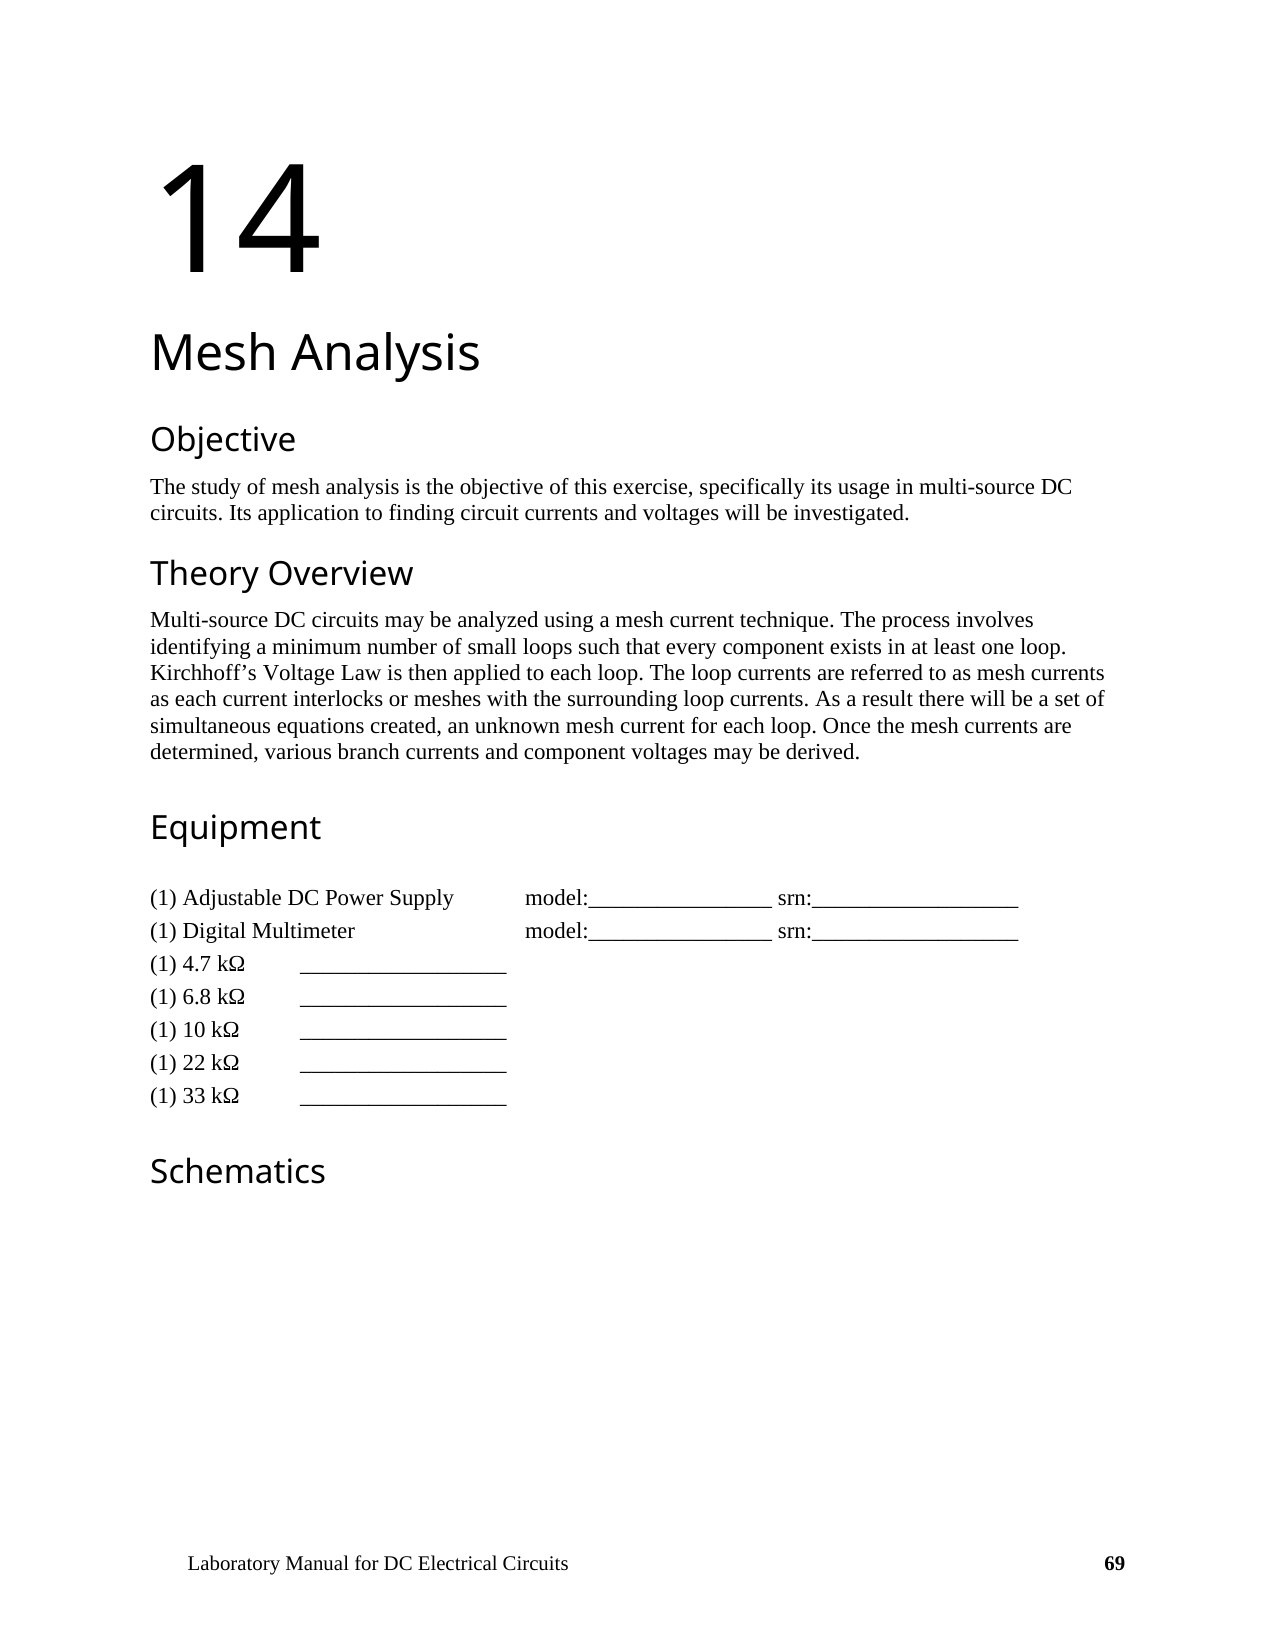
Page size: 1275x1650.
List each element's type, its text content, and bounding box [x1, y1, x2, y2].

text (1) 22 kΩ __________________ [150, 1049, 1125, 1075]
text Schematics [150, 1148, 1125, 1193]
subtitle Objective [150, 416, 1125, 462]
subtitle The study of mesh analysis is the objective of this exercise, specifically its usage in multi-source DC circuits. Its application to finding circuit currents and voltages will be investigated. [150, 473, 1125, 526]
text (1) 10 kΩ __________________ [150, 1016, 1125, 1042]
text (1) Adjustable DC Power Supply model:________________ srn:__________________ [150, 884, 1125, 911]
text (1) 33 kΩ __________________ [150, 1082, 1125, 1108]
text (1) Digital Multimeter model:________________ srn:__________________ [150, 917, 1125, 944]
text (1) 6.8 kΩ __________________ [150, 983, 1125, 1009]
text (1) 4.7 kΩ __________________ [150, 950, 1125, 977]
subtitle Theory Overview [150, 550, 1125, 595]
subtitle Equipment [150, 804, 1125, 849]
title 14 [150, 112, 1125, 317]
title Mesh Analysis [150, 317, 1125, 385]
text Multi-source DC circuits may be analyzed using a mesh current technique. The process involves identifying a minimum number of small loops such that every component exists in at least one loop. Kirchhoff’s Voltage Law is then applied to each loop. The loop currents are referred to as mesh currents as each current interlocks or meshes with the surrounding loop currents. As a result there will be a set of simultaneous equations created, an unknown mesh current for each loop. Once the mesh currents are determined, various branch currents and component voltages may be derived. [150, 606, 1125, 764]
